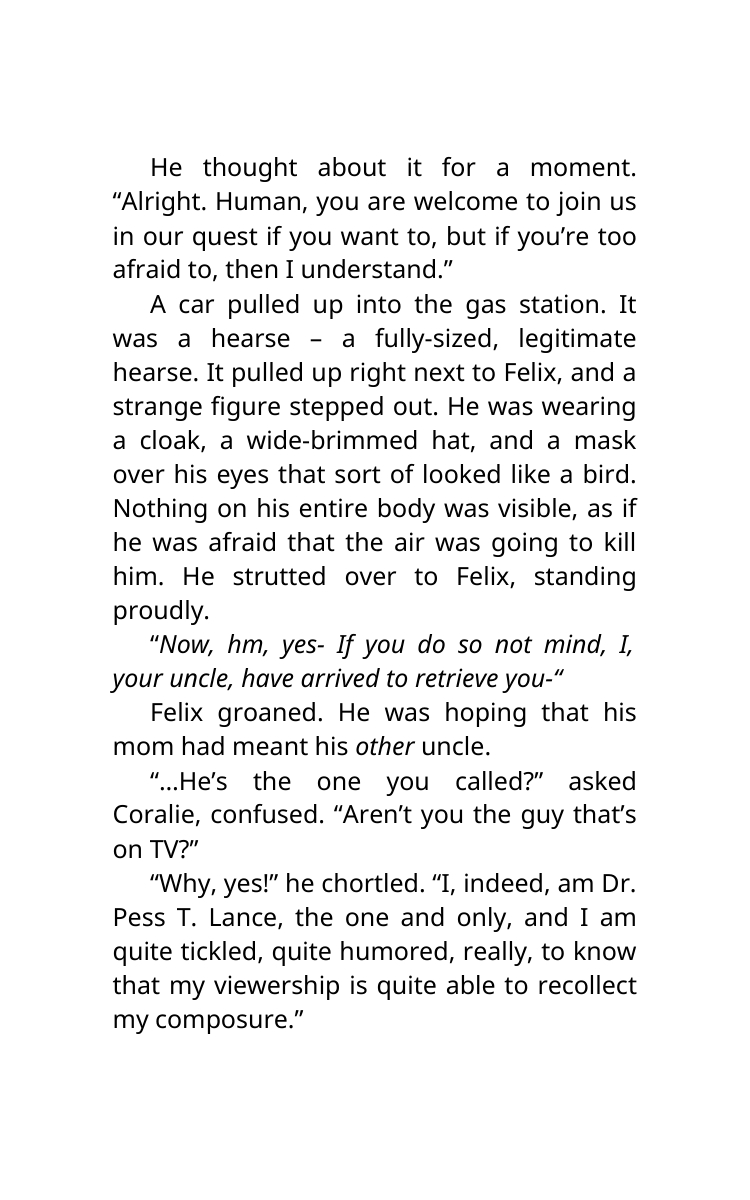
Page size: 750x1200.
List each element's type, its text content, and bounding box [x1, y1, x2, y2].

text “Now, hm, yes- If you do so not mind, I, your uncle, have arrived to retrieve you-“ [112, 627, 637, 695]
text He thought about it for a moment. “Alright. Human, you are welcome to join us in our quest if you want to, but if you’re too afraid to, then I understand.” [112, 150, 637, 286]
text “Why, yes!” he chortled. “I, indeed, am Dr. Pess T. Lance, the one and only, and I am quite tickled, quite humored, really, to know that my viewership is quite able to recollect my composure.” [112, 865, 637, 1036]
text “…He’s the one you called?” asked Coralie, confused. “Aren’t you the guy that’s on TV?” [112, 763, 637, 865]
text Felix groaned. He was hoping that his mom had meant his other uncle. [112, 695, 637, 763]
text A car pulled up into the gas station. It was a hearse – a fully-sized, legitimate hearse. It pulled up right next to Felix, and a strange figure stepped out. He was wearing a cloak, a wide-brimmed hat, and a mask over his eyes that sort of looked like a bird. Nothing on his entire body was visible, as if he was afraid that the air was going to kill him. He strutted over to Felix, standing proudly. [112, 286, 637, 627]
